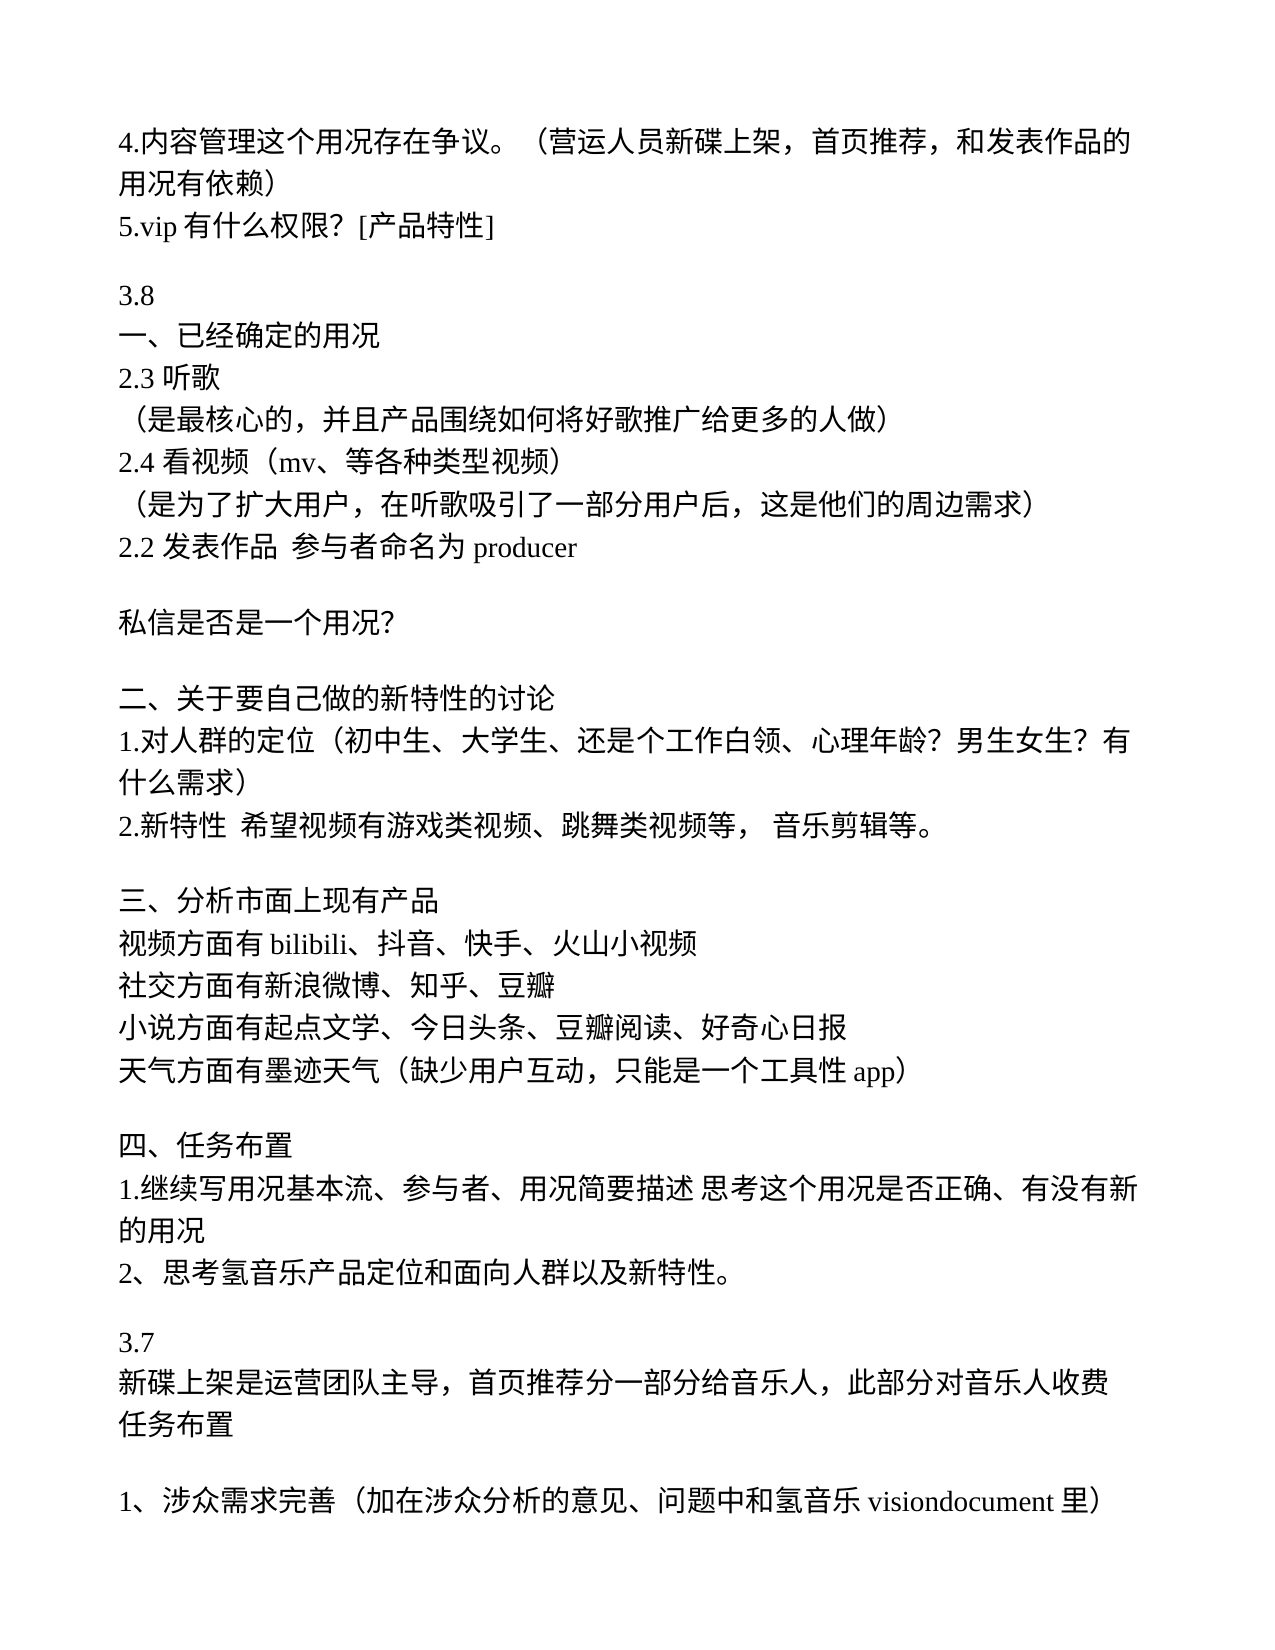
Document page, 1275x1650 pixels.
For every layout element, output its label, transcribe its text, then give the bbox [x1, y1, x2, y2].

text 1.对人群的定位（初中生、大学生、还是个工作白领、心理年龄？男生女生？有什么需求） [118, 717, 1157, 802]
text 任务布置 [118, 1401, 1157, 1444]
text 2.3 听歌 [118, 354, 1157, 397]
text 天气方面有墨迹天气（缺少用户互动，只能是一个工具性app） [118, 1047, 1157, 1089]
text 4.内容管理这个用况存在争议。（营运人员新碟上架，首页推荐，和发表作品的用况有依赖） [118, 118, 1157, 203]
text 私信是否是一个用况？ [118, 599, 1157, 642]
text 小说方面有起点文学、今日头条、豆瓣阅读、好奇心日报 [118, 1005, 1157, 1047]
text 2、思考氢音乐产品定位和面向人群以及新特性。 [118, 1250, 1157, 1292]
text 1、涉众需求完善（加在涉众分析的意见、问题中和氢音乐visiondocument里） [118, 1477, 1157, 1519]
text 二、关于要自己做的新特性的讨论 [118, 675, 1157, 717]
text 3.7 [118, 1326, 1157, 1359]
text （是为了扩大用户，在听歌吸引了一部分用户后，这是他们的周边需求） [118, 481, 1157, 523]
text 5.vip有什么权限？[产品特性] [118, 203, 1157, 245]
text 社交方面有新浪微博、知乎、豆瓣 [118, 962, 1157, 1005]
text 2.新特性 希望视频有游戏类视频、跳舞类视频等， 音乐剪辑等。 [118, 802, 1157, 844]
text 3.8 [118, 278, 1157, 312]
text 新碟上架是运营团队主导，首页推荐分一部分给音乐人，此部分对音乐人收费 [118, 1359, 1157, 1401]
text 一、已经确定的用况 [118, 312, 1157, 354]
text 2.4 看视频（mv、等各种类型视频） [118, 439, 1157, 481]
text 1.继续写用况基本流、参与者、用况简要描述 思考这个用况是否正确、有没有新的用况 [118, 1165, 1157, 1250]
text （是最核心的，并且产品围绕如何将好歌推广给更多的人做） [118, 397, 1157, 439]
text 视频方面有bilibili、抖音、快手、火山小视频 [118, 920, 1157, 962]
text 2.2 发表作品 参与者命名为 producer [118, 523, 1157, 566]
text 三、分析市面上现有产品 [118, 878, 1157, 920]
text 四、任务布置 [118, 1123, 1157, 1165]
